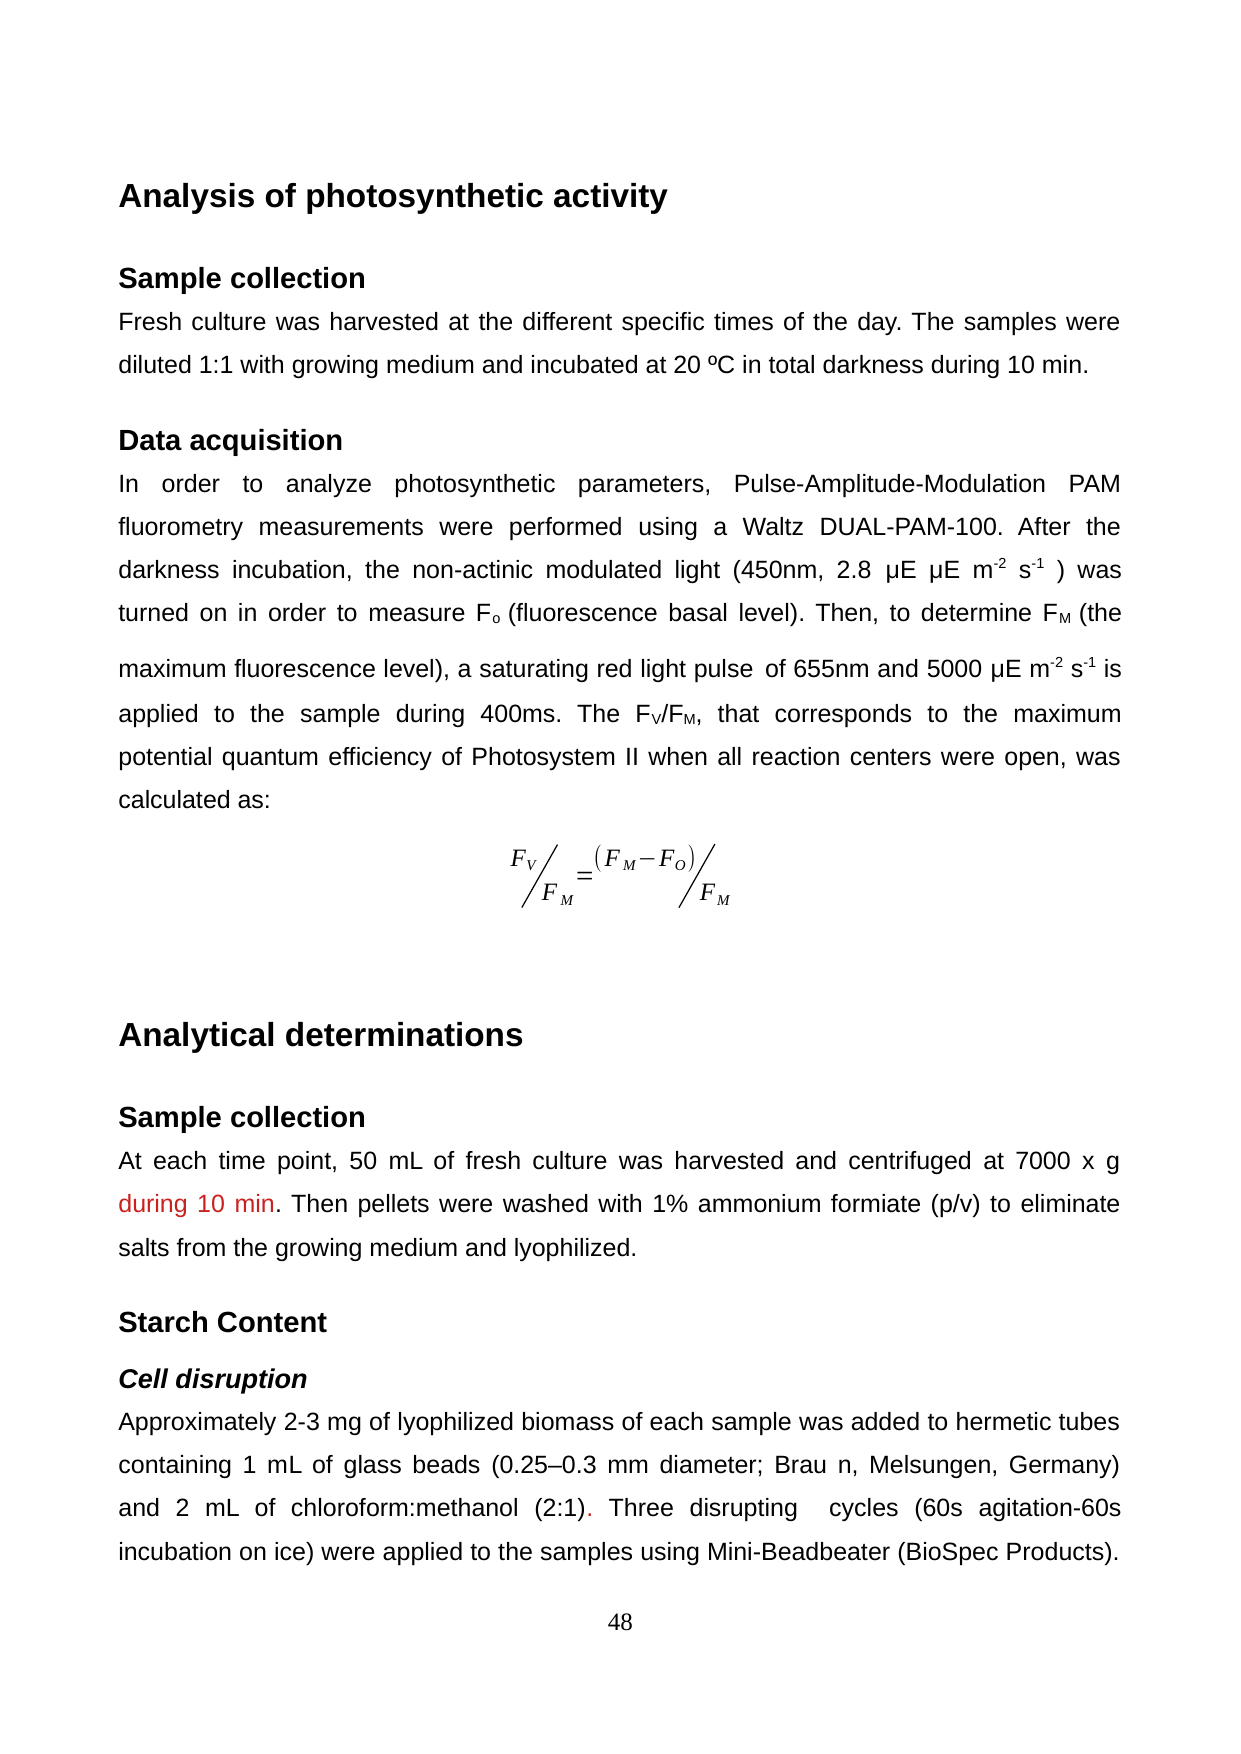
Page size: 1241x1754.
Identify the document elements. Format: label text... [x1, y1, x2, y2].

subtitle Sample collection [118, 1100, 1122, 1134]
subtitle Data acquisition [118, 422, 1122, 456]
subtitle Cell disruption [118, 1363, 1122, 1394]
subtitle Starch Content [118, 1305, 1122, 1338]
subtitle Sample collection [118, 261, 1122, 294]
text Fresh culture was harvested at the different specific times of the day. The samples were diluted 1:1 with growing medium and incubated at 20 ºC in total darkness during 10 min. [118, 307, 1122, 379]
subtitle Analysis of photosynthetic activity [118, 176, 1122, 215]
text At each time point, 50 mL of fresh culture was harvested and centrifuged at 7000 x g during 10 min. Then pellets were washed with 1% ammonium formiate (p/v) to eliminate salts from the growing medium and lyophilized. [118, 1146, 1122, 1261]
text In order to analyze photosynthetic parameters, Pulse-Amplitude-Modulation PAM fluorometry measurements were performed using a Waltz DUAL-PAM-100. After the darkness incubation, the non-actinic modulated light (450nm, 2.8 μE μE m-2 s-1 ) was turned on in order to measure Fo (fluorescence basal level). Then, to determine FM (the maximum fluorescence level), a saturating red light pulse of 655nm and 5000 μE m-2 s-1 is applied to the sample during 400ms. The FV/FM, that corresponds to the maximum potential quantum efficiency of Photosystem II when all reaction centers were open, was calculated as: [118, 468, 1122, 814]
text Approximately 2-3 mg of lyophilized biomass of each sample was added to hermetic tubes containing 1 mL of glass beads (0.25–0.3 mm diameter; Brau n, Melsungen, Germany) and 2 mL of chloroform:methanol (2:1). Three disrupting cycles (60s agitation-60s incubation on ice) were applied to the samples using Mini-Beadbeater (BioSpec Products). [118, 1407, 1122, 1565]
subtitle Analytical determinations [118, 1016, 1122, 1054]
